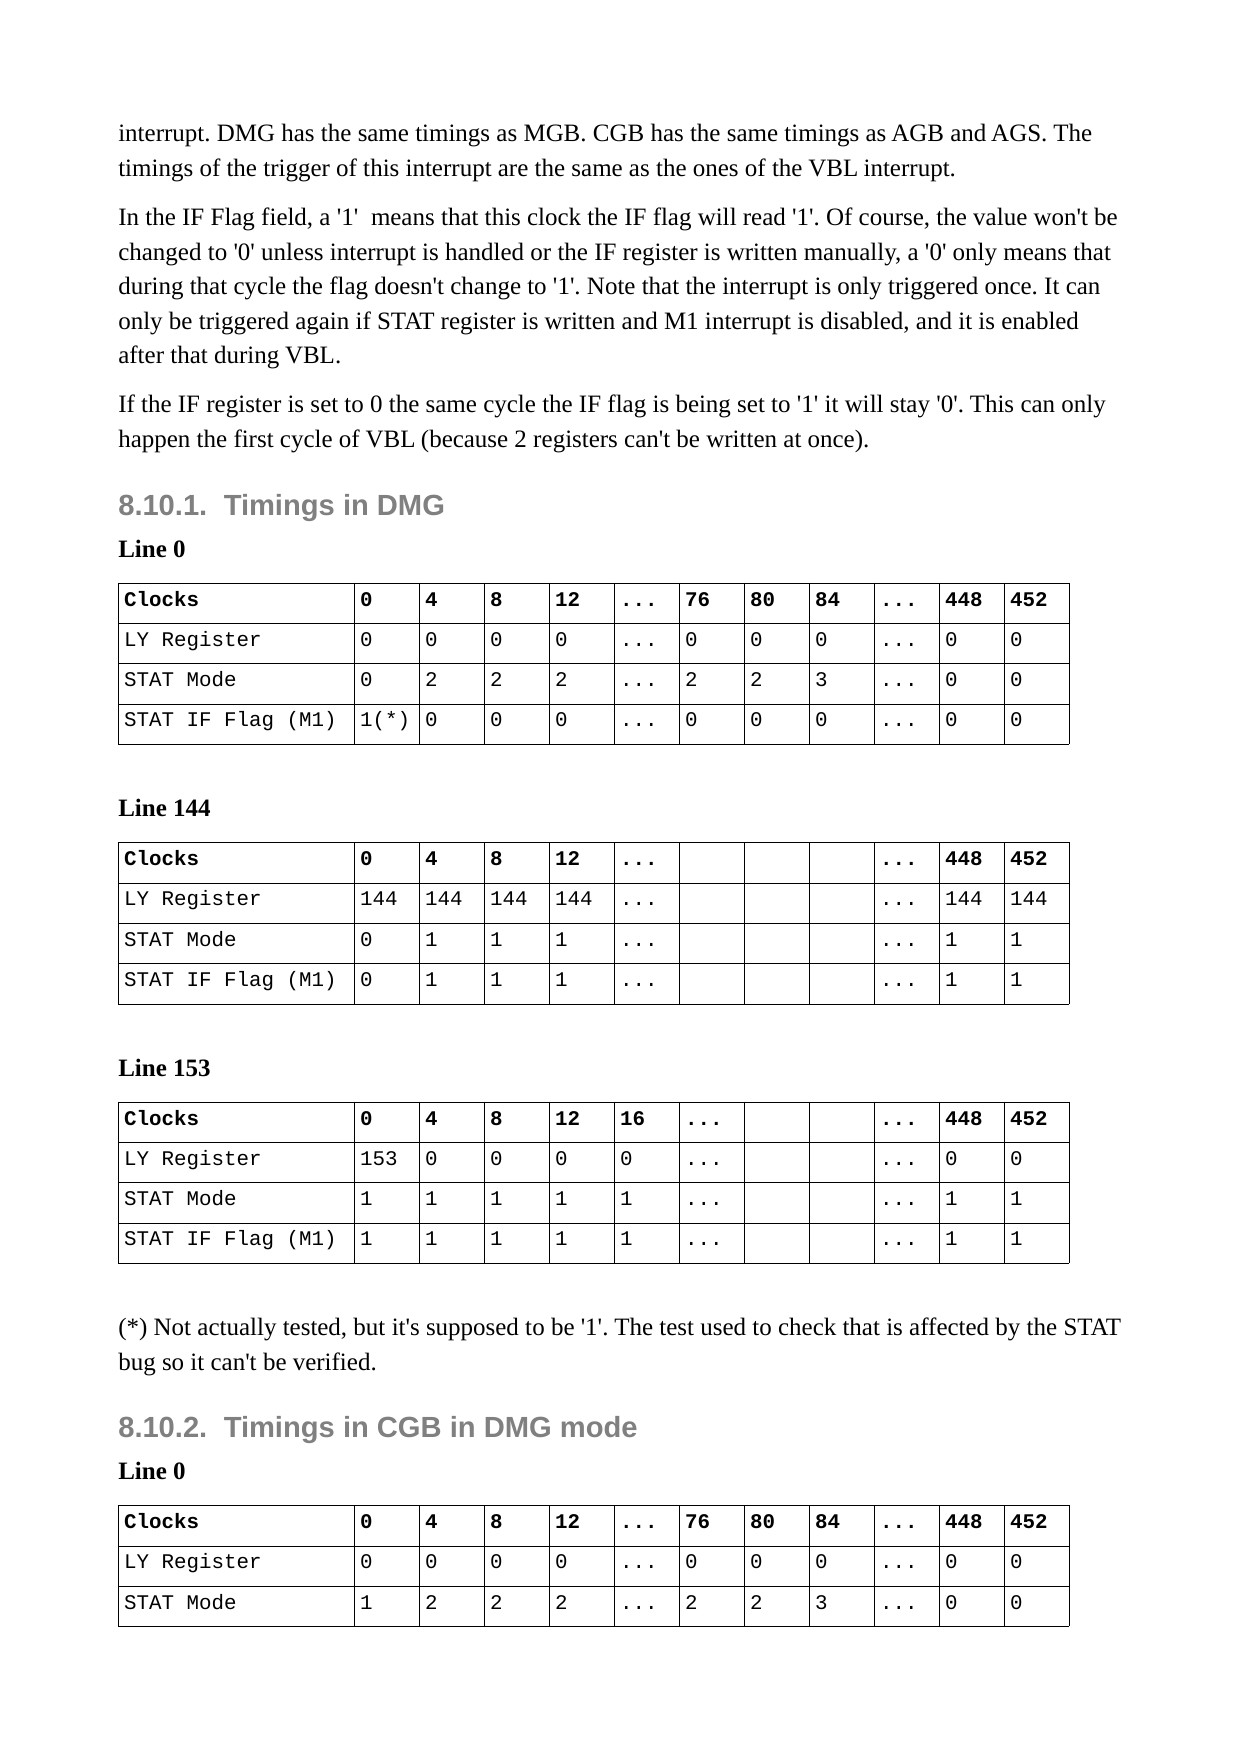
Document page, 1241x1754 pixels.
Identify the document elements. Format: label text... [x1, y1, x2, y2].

table_cell 1 [550, 1224, 614, 1263]
table_cell 1 [940, 924, 1004, 963]
table_cell 0 [1005, 705, 1069, 744]
table_cell [745, 964, 809, 1003]
table_header 452 [1005, 1506, 1069, 1546]
table_cell 0 [1005, 664, 1069, 704]
table_cell ... [875, 1143, 939, 1182]
table_cell 0 [355, 964, 419, 1003]
table_cell 0 [680, 624, 744, 663]
table_header 16 [615, 1103, 679, 1142]
table_cell 0 [355, 1547, 419, 1586]
table_cell ... [615, 884, 679, 923]
table_cell 0 [550, 705, 614, 744]
table_header 452 [1005, 584, 1069, 623]
table_cell 3 [810, 1587, 874, 1626]
table_header ... [615, 843, 679, 882]
table_cell [810, 1143, 874, 1182]
table_cell 2 [745, 664, 809, 704]
table_cell 1 [940, 1224, 1004, 1263]
table_cell 0 [680, 1547, 744, 1586]
table_cell ... [615, 664, 679, 704]
table_header 76 [680, 584, 744, 623]
table_cell [680, 884, 744, 923]
table_header 12 [550, 843, 614, 882]
text Line 0 [118, 534, 1122, 562]
table_header Clocks [119, 584, 354, 623]
table_cell ... [680, 1224, 744, 1263]
table_cell 0 [420, 705, 484, 744]
table_cell 144 [550, 884, 614, 923]
table_cell 2 [420, 664, 484, 704]
table_cell [745, 884, 809, 923]
table_cell LY Register [119, 1547, 354, 1586]
table_cell ... [875, 884, 939, 923]
table_cell 1 [1005, 1183, 1069, 1223]
table_cell 0 [940, 1587, 1004, 1626]
table_cell STAT Mode [119, 664, 354, 704]
table_header 8 [485, 843, 549, 882]
table_header 84 [810, 584, 874, 623]
table_cell 0 [355, 664, 419, 704]
table_cell 2 [680, 664, 744, 704]
table_cell [745, 924, 809, 963]
table_cell 144 [940, 884, 1004, 923]
table_cell STAT Mode [119, 1587, 354, 1626]
table_cell ... [875, 1547, 939, 1586]
table_cell [810, 1224, 874, 1263]
table_cell ... [875, 624, 939, 663]
table_cell [810, 1183, 874, 1223]
table_header 448 [940, 1103, 1004, 1142]
table_cell 1(*) [355, 705, 419, 744]
text interrupt. DMG has the same timings as MGB. CGB has the same timings as AGB and AGS. The timings of the trigger of this interrupt are the same as the ones of the VBL interrupt. [118, 118, 1122, 181]
table_header Clocks [119, 843, 354, 882]
table_cell 0 [940, 624, 1004, 663]
table_cell 0 [485, 1143, 549, 1182]
table_cell 0 [550, 1547, 614, 1586]
table_cell 0 [745, 705, 809, 744]
table_header 8 [485, 1506, 549, 1546]
table_cell 0 [355, 924, 419, 963]
table_cell [680, 924, 744, 963]
table_header 12 [550, 1506, 614, 1546]
table_header ... [615, 584, 679, 623]
table_cell 1 [1005, 964, 1069, 1003]
table_cell ... [875, 1587, 939, 1626]
table_cell 144 [355, 884, 419, 923]
table_cell STAT IF Flag (M1) [119, 1224, 354, 1263]
table_cell [745, 1143, 809, 1182]
table_cell 0 [940, 705, 1004, 744]
table_cell 1 [355, 1587, 419, 1626]
table_header [745, 1103, 809, 1142]
table_cell 2 [745, 1587, 809, 1626]
table_header ... [680, 1103, 744, 1142]
subtitle Timings in DMG [118, 488, 1122, 521]
table_cell 0 [940, 1547, 1004, 1586]
table_header 448 [940, 584, 1004, 623]
table_cell 1 [940, 1183, 1004, 1223]
table_cell 1 [355, 1183, 419, 1223]
table_cell 0 [615, 1143, 679, 1182]
table_cell [680, 964, 744, 1003]
table_cell 1 [420, 1183, 484, 1223]
text (*) Not actually tested, but it's supposed to be '1'. The test used to check that is affected by the STAT bug so it can't be verified. [118, 1312, 1122, 1375]
table_cell 1 [1005, 924, 1069, 963]
table_header ... [875, 1103, 939, 1142]
table_cell ... [875, 705, 939, 744]
table_cell 0 [1005, 1143, 1069, 1182]
table_header ... [875, 843, 939, 882]
table_cell [745, 1183, 809, 1223]
table_cell 1 [420, 924, 484, 963]
table_header 448 [940, 843, 1004, 882]
table_header 12 [550, 584, 614, 623]
table_cell ... [680, 1183, 744, 1223]
text Line 0 [118, 1456, 1122, 1485]
table_cell ... [615, 924, 679, 963]
table_cell 0 [810, 1547, 874, 1586]
table_cell 0 [1005, 624, 1069, 663]
text In the IF Flag field, a '1' means that this clock the IF flag will read '1'. Of course, the value won't be changed to '0' unless interrupt is handled or the IF register is written manually, a '0' only means that during that cycle the flag doesn't change to '1'. Note that the interrupt is only triggered once. It can only be triggered again if STAT register is written and M1 interrupt is disabled, and it is enabled after that during VBL. [118, 202, 1122, 369]
table_cell STAT Mode [119, 1183, 354, 1223]
table_cell 0 [485, 624, 549, 663]
text Line 144 [118, 793, 1122, 822]
subtitle Timings in CGB in DMG mode [118, 1410, 1122, 1444]
table_cell 0 [810, 624, 874, 663]
table_cell 2 [550, 1587, 614, 1626]
table_header 0 [355, 1506, 419, 1546]
table_cell 1 [485, 964, 549, 1003]
table_cell 0 [420, 1547, 484, 1586]
table_header 452 [1005, 843, 1069, 882]
table_header 0 [355, 843, 419, 882]
table_cell 1 [1005, 1224, 1069, 1263]
table_cell 0 [745, 1547, 809, 1586]
table_cell 1 [615, 1183, 679, 1223]
table_header 8 [485, 1103, 549, 1142]
table_header 12 [550, 1103, 614, 1142]
table_header 0 [355, 584, 419, 623]
table_header 0 [355, 1103, 419, 1142]
table_cell [745, 1224, 809, 1263]
table_cell 0 [940, 664, 1004, 704]
table_header 4 [420, 584, 484, 623]
table_cell 0 [485, 1547, 549, 1586]
table_header Clocks [119, 1506, 354, 1546]
table_cell 0 [550, 1143, 614, 1182]
table_header 4 [420, 1103, 484, 1142]
text If the IF register is set to 0 the same cycle the IF flag is being set to '1' it will stay '0'. This can only happen the first cycle of VBL (because 2 registers can't be written at once). [118, 389, 1122, 453]
table_cell 1 [355, 1224, 419, 1263]
table_cell 1 [550, 1183, 614, 1223]
table_cell 2 [485, 664, 549, 704]
table_cell 0 [810, 705, 874, 744]
table_header 8 [485, 584, 549, 623]
table_cell ... [875, 964, 939, 1003]
table_header 80 [745, 1506, 809, 1546]
table_cell 1 [485, 1183, 549, 1223]
table_header [810, 843, 874, 882]
table_header [680, 843, 744, 882]
table_cell ... [680, 1143, 744, 1182]
table_cell STAT Mode [119, 924, 354, 963]
table_cell ... [875, 1224, 939, 1263]
table_cell [810, 964, 874, 1003]
table_header 76 [680, 1506, 744, 1546]
table_header [745, 843, 809, 882]
table_cell STAT IF Flag (M1) [119, 705, 354, 744]
table_cell 1 [940, 964, 1004, 1003]
table_header Clocks [119, 1103, 354, 1142]
table_cell ... [875, 1183, 939, 1223]
table_header 448 [940, 1506, 1004, 1546]
table_cell LY Register [119, 1143, 354, 1182]
table_cell 1 [420, 1224, 484, 1263]
table_cell ... [615, 705, 679, 744]
table_cell 0 [940, 1143, 1004, 1182]
table_header 4 [420, 1506, 484, 1546]
table_cell 2 [420, 1587, 484, 1626]
table_header ... [875, 584, 939, 623]
table_cell 0 [1005, 1547, 1069, 1586]
table_cell 0 [420, 1143, 484, 1182]
table_cell ... [615, 624, 679, 663]
table_cell 0 [745, 624, 809, 663]
table_cell 153 [355, 1143, 419, 1182]
table_cell 144 [1005, 884, 1069, 923]
table_cell ... [875, 664, 939, 704]
table_cell [810, 924, 874, 963]
table_cell 144 [420, 884, 484, 923]
table_cell 1 [550, 924, 614, 963]
table_cell 3 [810, 664, 874, 704]
table_header [810, 1103, 874, 1142]
table_header 80 [745, 584, 809, 623]
table_cell 0 [420, 624, 484, 663]
table_cell 1 [485, 924, 549, 963]
table_cell 1 [550, 964, 614, 1003]
table_header 84 [810, 1506, 874, 1546]
table_cell 0 [355, 624, 419, 663]
text Line 153 [118, 1053, 1122, 1081]
table_header 4 [420, 843, 484, 882]
table_cell 1 [420, 964, 484, 1003]
table_header ... [615, 1506, 679, 1546]
table_cell [810, 884, 874, 923]
table_cell 0 [680, 705, 744, 744]
table_cell ... [875, 924, 939, 963]
table_cell ... [615, 1587, 679, 1626]
table_cell 2 [680, 1587, 744, 1626]
table_header 452 [1005, 1103, 1069, 1142]
table_cell ... [615, 964, 679, 1003]
table_cell 2 [550, 664, 614, 704]
table_cell LY Register [119, 624, 354, 663]
table_cell 1 [485, 1224, 549, 1263]
table_cell 1 [615, 1224, 679, 1263]
table_cell 0 [550, 624, 614, 663]
table_cell 0 [1005, 1587, 1069, 1626]
table_cell LY Register [119, 884, 354, 923]
table_cell 2 [485, 1587, 549, 1626]
table_cell ... [615, 1547, 679, 1586]
table_cell STAT IF Flag (M1) [119, 964, 354, 1003]
table_cell 0 [485, 705, 549, 744]
table_cell 144 [485, 884, 549, 923]
table_header ... [875, 1506, 939, 1546]
